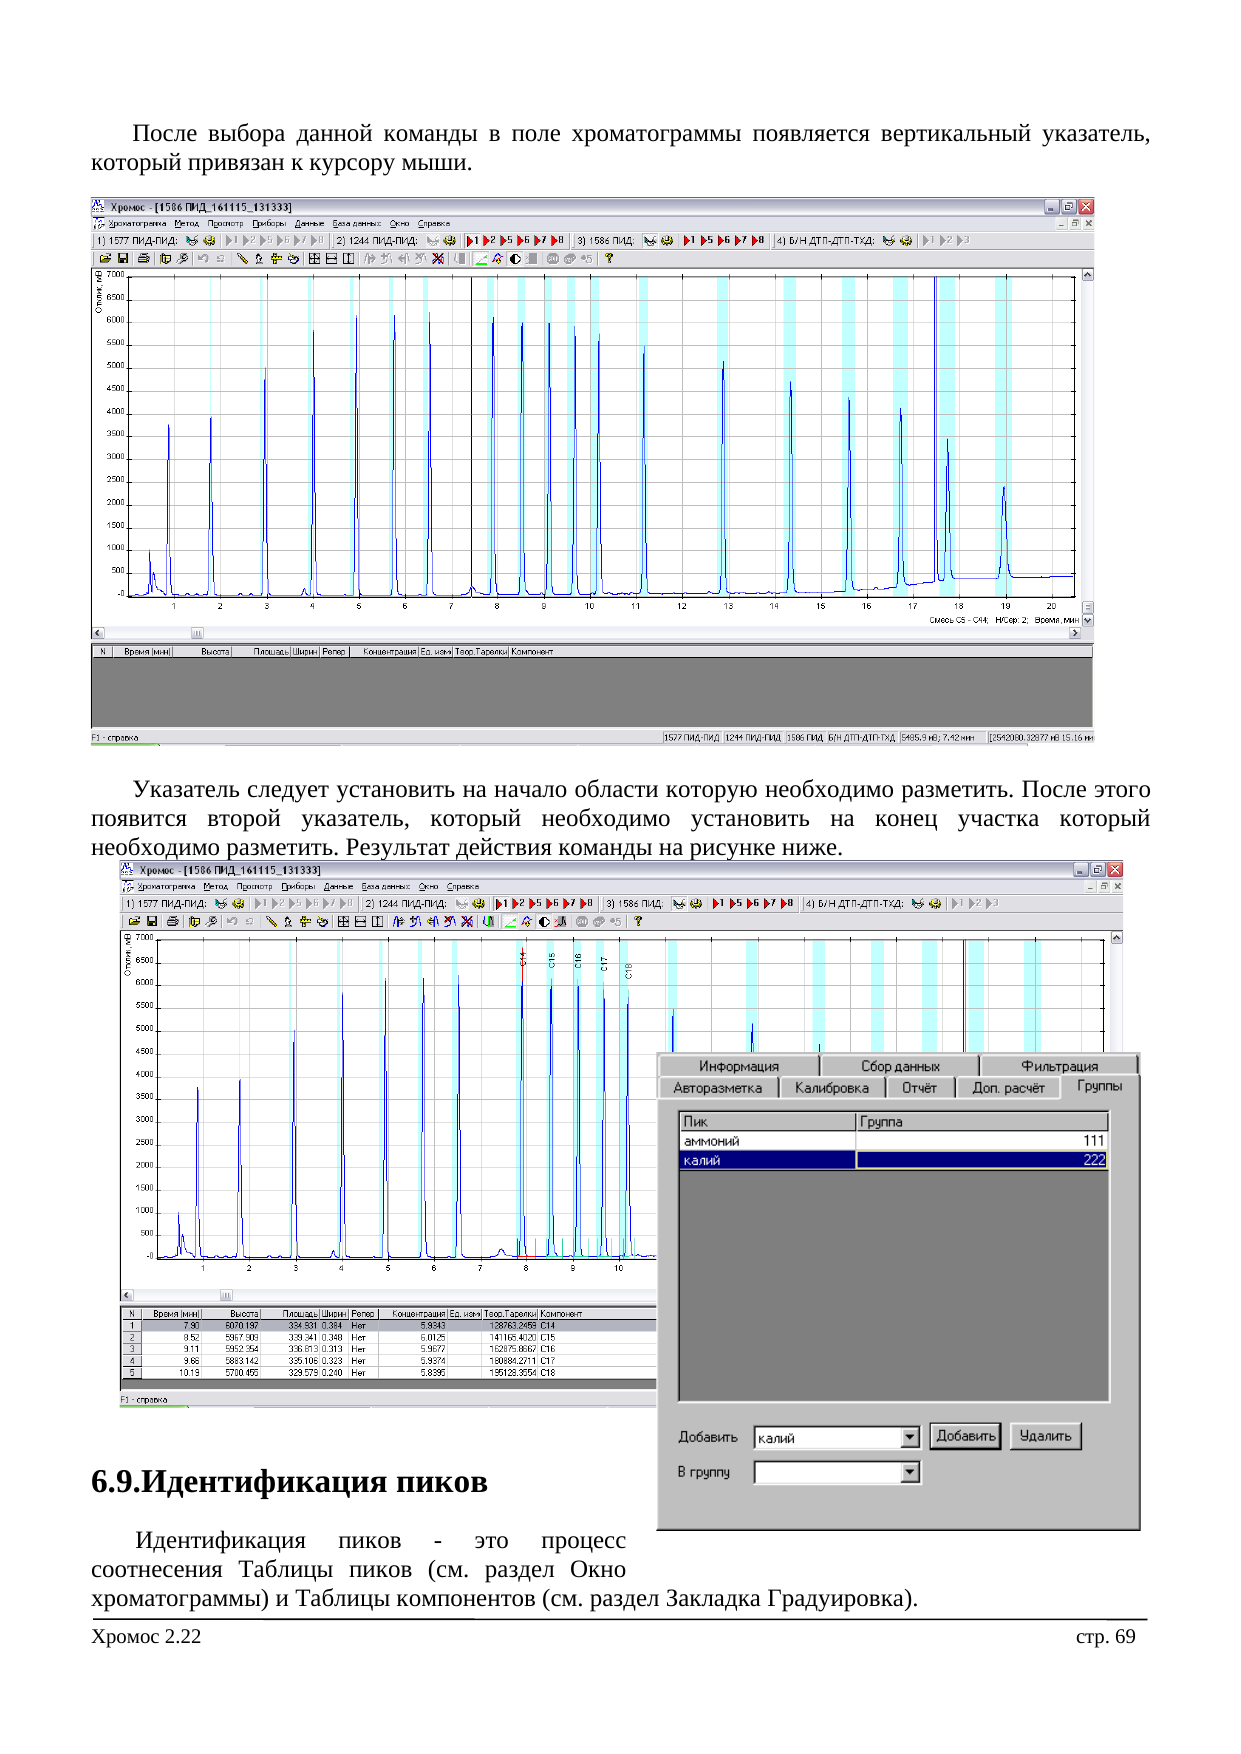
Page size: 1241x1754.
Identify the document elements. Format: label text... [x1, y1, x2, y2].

text После выбора данной команды в поле хроматограммы появляется вертикальный указатель, который привязан к курсору мыши. [91, 118, 1152, 176]
subtitle Идентификация пиков [91, 1462, 656, 1500]
picture [119, 860, 1141, 1531]
picture [90, 197, 1095, 746]
text Идентификация пиков - это процесс соотнесения Таблицы пиков (см. раздел Окно хроматограммы) и Таблицы компонентов (см. раздел Закладка Градуировка). [91, 1525, 1152, 1611]
text Указатель следует установить на начало области которую необходимо разметить. После этого появится второй указатель, который необходимо установить на конец участка который необходимо разметить. Результат действия команды на рисунке ниже. [91, 774, 1152, 860]
subtitle [1141, 1462, 1152, 1500]
